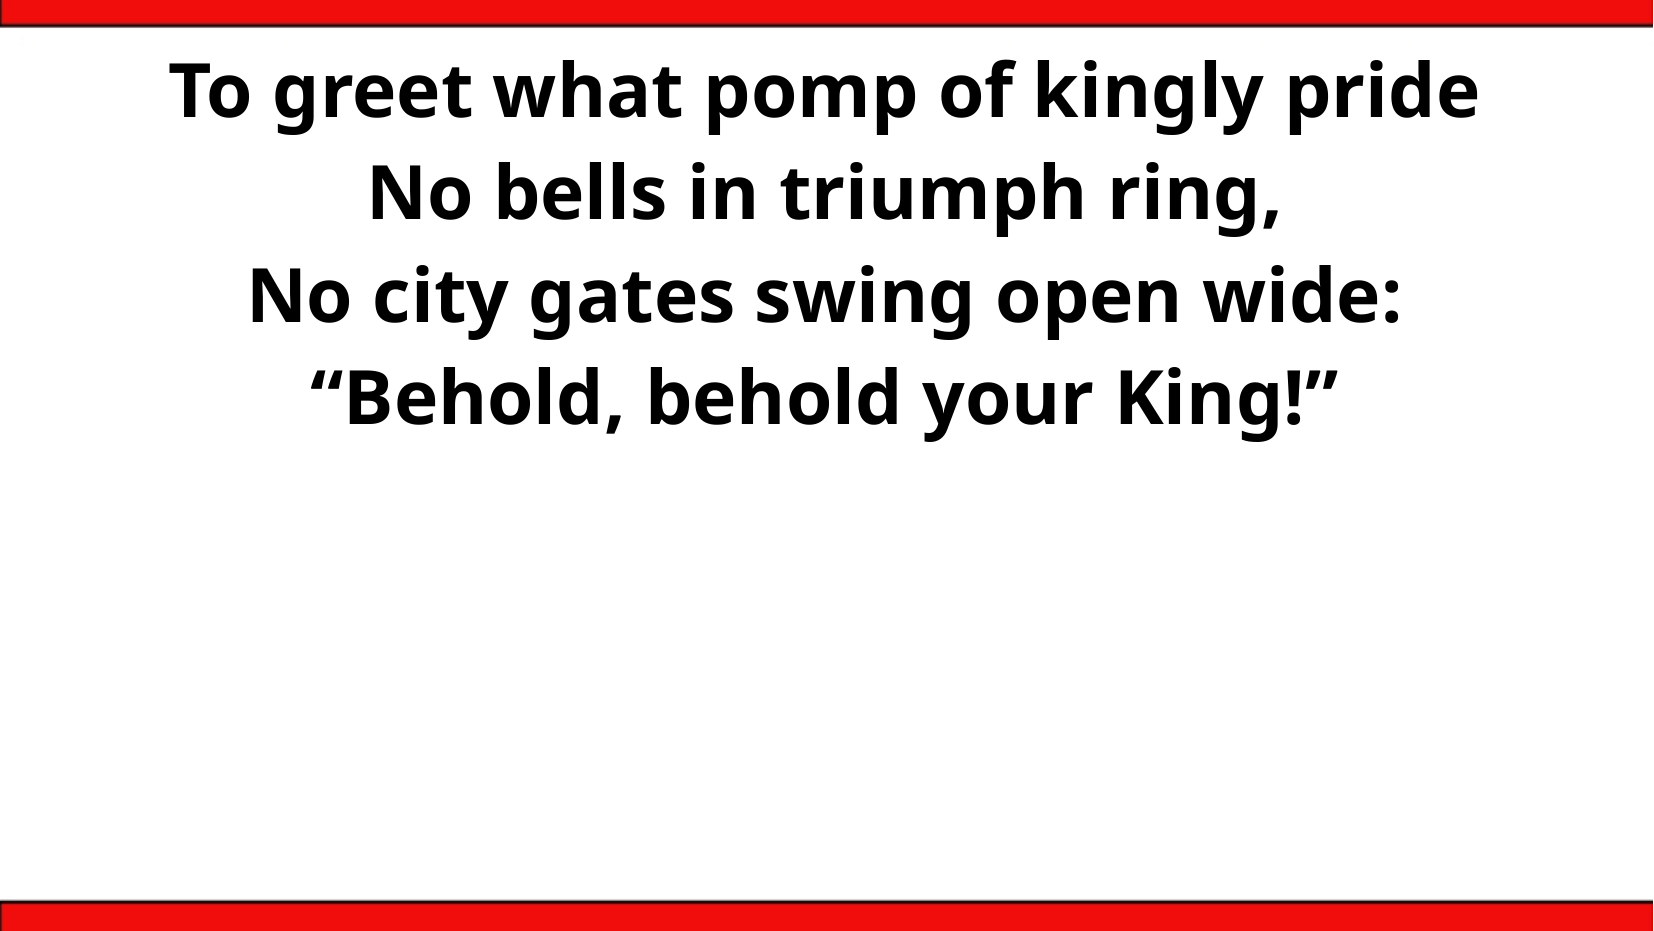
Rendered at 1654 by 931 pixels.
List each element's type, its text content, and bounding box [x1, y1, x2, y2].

text_box To greet what pomp of kingly pride No bells in triumph ring, No city gates swing open wide: “Behold, behold your King!” [60, 30, 1591, 445]
picture [0, 0, 1653, 931]
